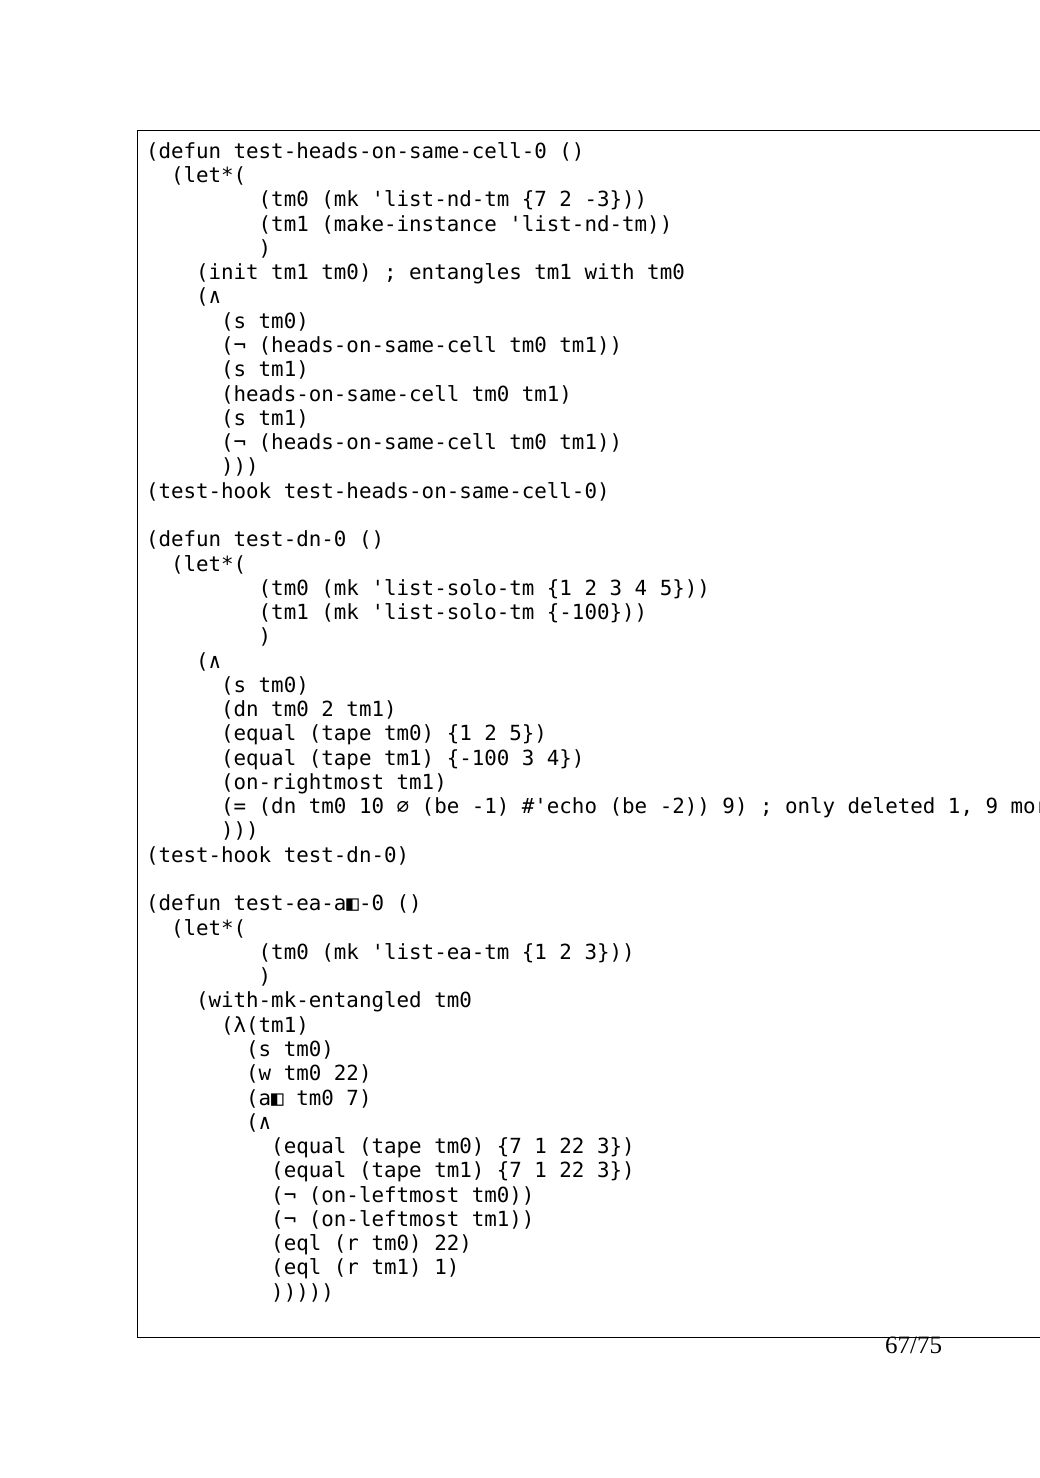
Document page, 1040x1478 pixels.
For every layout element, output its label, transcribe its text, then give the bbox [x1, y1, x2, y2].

text (let*( [146, 916, 1040, 940]
text (s tm0) [146, 673, 1040, 697]
text (s tm0) [146, 309, 1040, 333]
text ) [146, 236, 1040, 260]
text (init tm1 tm0) ; entangles tm1 with tm0 [146, 260, 1040, 284]
text (defun test-ea-a◧-0 () [146, 891, 1040, 916]
text ))))) [146, 1280, 1040, 1301]
text (on-rightmost tm1) [146, 770, 1040, 794]
text ))) [146, 454, 1040, 479]
text (test-hook test-dn-0) [146, 843, 1040, 867]
text (= (dn tm0 10 ∅ (be -1) #'echo (be -2)) 9) ; only deleted 1, 9 more to go [146, 794, 1040, 818]
text (tm1 (make-instance 'list-nd-tm)) [146, 212, 1040, 236]
text (tm0 (mk 'list-nd-tm {7 2 -3})) [146, 187, 1040, 212]
text ))) [146, 818, 1040, 843]
text (eql (r tm0) 22) [146, 1231, 1040, 1255]
text (dn tm0 2 tm1) [146, 697, 1040, 721]
text (s tm1) [146, 357, 1040, 382]
text (with-mk-entangled tm0 [146, 988, 1040, 1013]
text (∧ [146, 1110, 1040, 1134]
text (test-hook test-heads-on-same-cell-0) [146, 479, 1040, 503]
text (∧ [146, 649, 1040, 673]
text (tm1 (mk 'list-solo-tm {-100})) [146, 600, 1040, 624]
text (equal (tape tm1) {7 1 22 3}) [146, 1158, 1040, 1183]
text ) [146, 624, 1040, 649]
text (let*( [146, 552, 1040, 576]
text (tm0 (mk 'list-ea-tm {1 2 3})) [146, 940, 1040, 964]
text (heads-on-same-cell tm0 tm1) [146, 382, 1040, 406]
text ) [146, 964, 1040, 988]
text (equal (tape tm0) {7 1 22 3}) [146, 1134, 1040, 1158]
text (¬ (on-leftmost tm0)) [146, 1183, 1040, 1207]
text (¬ (on-leftmost tm1)) [146, 1207, 1040, 1231]
text (∧ [146, 284, 1040, 309]
text (λ(tm1) [146, 1013, 1040, 1037]
text (a◧ tm0 7) [146, 1086, 1040, 1110]
text (let*( [146, 163, 1040, 187]
text (defun test-heads-on-same-cell-0 () [146, 139, 1040, 163]
text (defun test-dn-0 () [146, 527, 1040, 552]
text (w tm0 22) [146, 1061, 1040, 1086]
text (¬ (heads-on-same-cell tm0 tm1)) [146, 430, 1040, 454]
text (¬ (heads-on-same-cell tm0 tm1)) [146, 333, 1040, 357]
text (s tm1) [146, 406, 1040, 430]
text (tm0 (mk 'list-solo-tm {1 2 3 4 5})) [146, 576, 1040, 600]
text (s tm0) [146, 1037, 1040, 1061]
text (eql (r tm1) 1) [146, 1255, 1040, 1280]
text (equal (tape tm1) {-100 3 4}) [146, 746, 1040, 770]
text (equal (tape tm0) {1 2 5}) [146, 721, 1040, 746]
